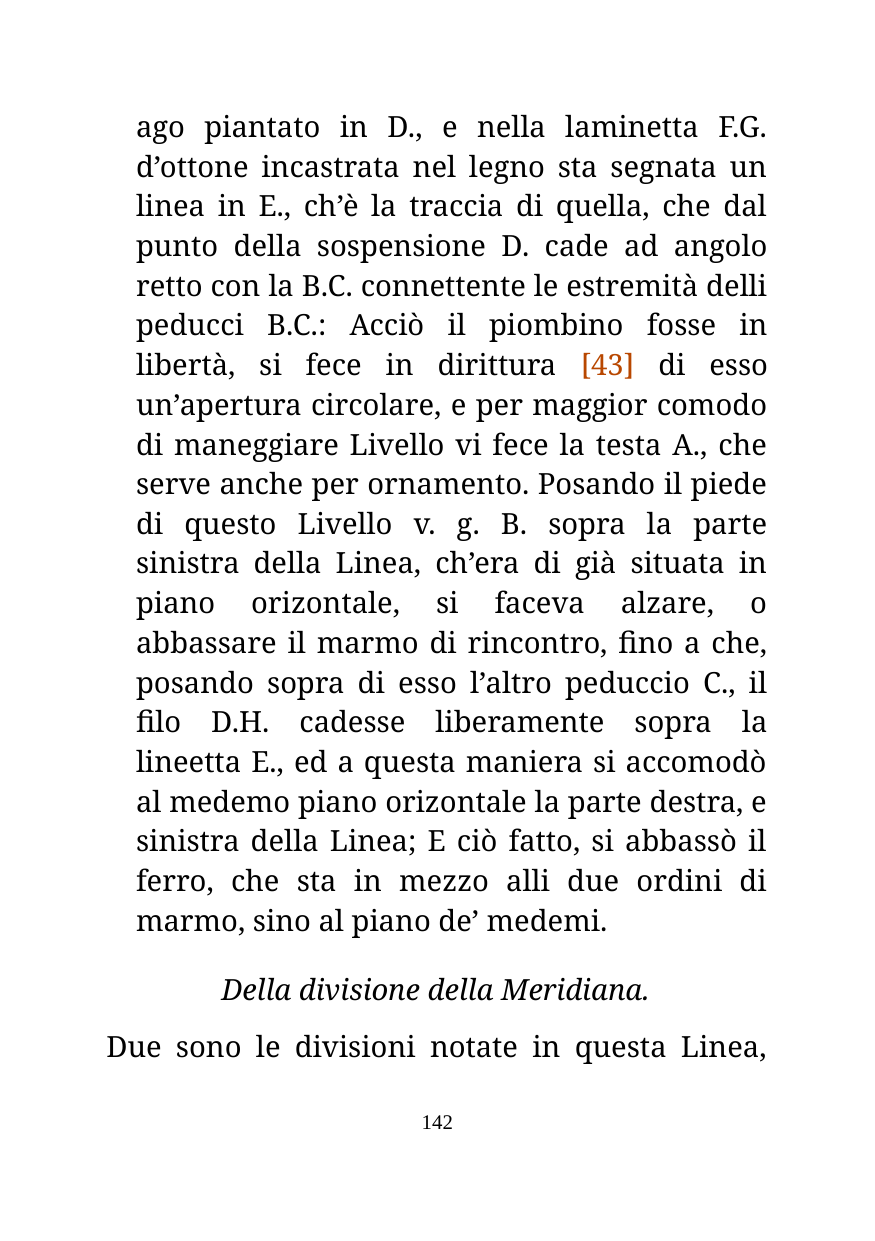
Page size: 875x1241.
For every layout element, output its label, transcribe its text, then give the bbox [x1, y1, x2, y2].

text Della divisione della Meridiana. [106, 969, 768, 1009]
text ago piantato in D., e nella laminetta F.G. d’ottone incastrata nel legno sta segnata un linea in E., ch’è la traccia di quella, che dal punto della sospensione D. cade ad angolo retto con la B.C. connettente le estremità delli peducci B.C.: Acciò il piombino fosse in libertà, si fece in dirittura [43] di esso un’apertura circolare, e per maggior comodo di maneggiare Livello vi fece la testa A., che serve anche per ornamento. Posando il piede di questo Livello v. g. B. sopra la parte sinistra della Linea, ch’era di già situata in piano orizontale, si faceva alzare, o abbassare il marmo di rincontro, fino a che, posando sopra di esso l’altro peduccio C., il filo D.H. cadesse liberamente sopra la lineetta E., ed a questa maniera si accomodò al medemo piano orizontale la parte destra, e sinistra della Linea; E ciò fatto, si abbassò il ferro, che sta in mezzo alli due ordini di marmo, sino al piano de’ medemi. [106, 106, 768, 940]
text Due sono le divisioni notate in questa Linea, [106, 1027, 768, 1066]
